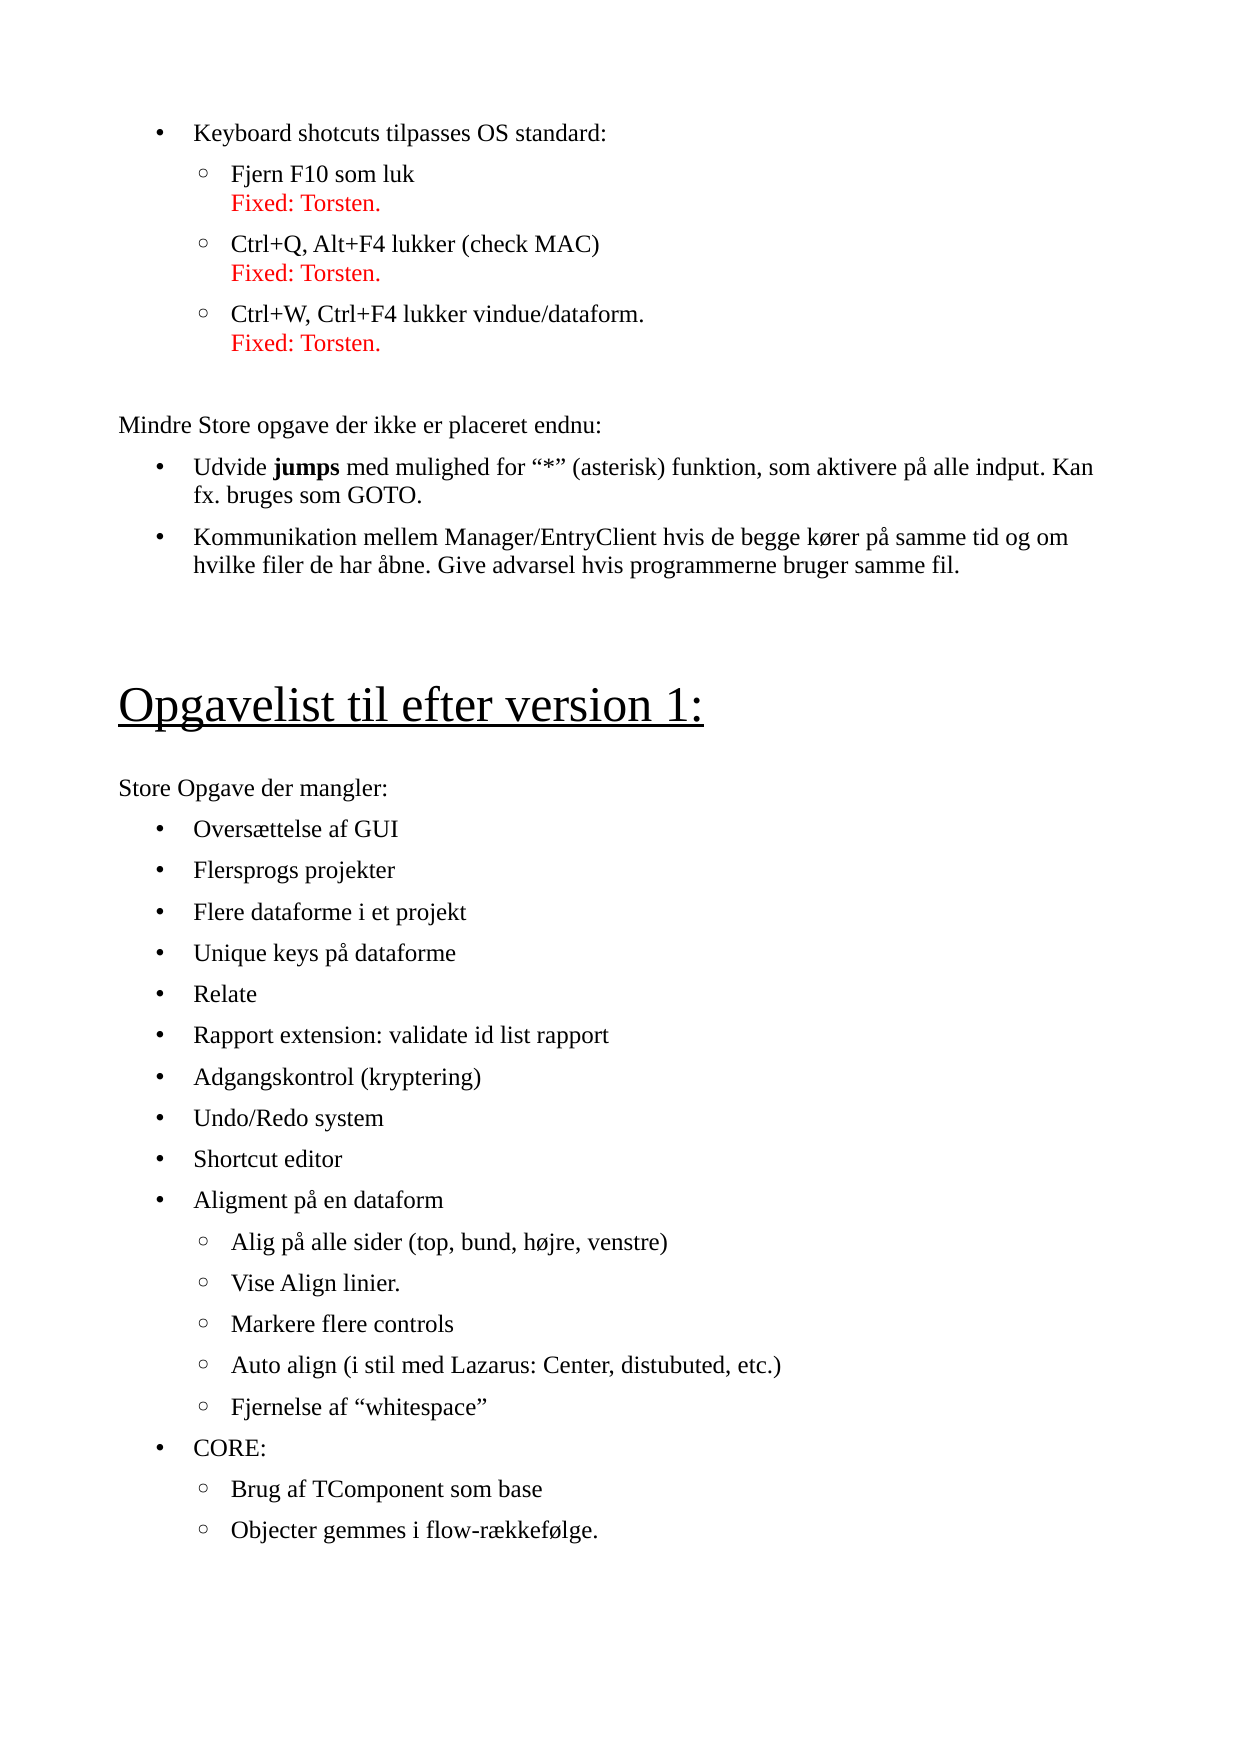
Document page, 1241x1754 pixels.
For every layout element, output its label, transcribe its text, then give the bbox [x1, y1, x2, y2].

list Markere flere controls [193, 1309, 1122, 1338]
list Aligment på en dataform [156, 1186, 1122, 1214]
text Mindre Store opgave der ikke er placeret endnu: [118, 411, 1122, 439]
list Relate [156, 979, 1122, 1008]
list Rapport extension: validate id list rapport [156, 1021, 1122, 1049]
text Store Opgave der mangler: [118, 773, 1122, 802]
list CORE: [156, 1433, 1122, 1462]
list Objecter gemmes i flow-rækkefølge. [193, 1516, 1122, 1544]
list Vise Align linier. [193, 1268, 1122, 1297]
text Opgavelist til efter version 1: [118, 674, 1122, 732]
list Kommunikation mellem Manager/EntryClient hvis de begge kører på samme tid og om hvilke filer de har åbne. Give advarsel hvis programmerne bruger samme fil. [156, 522, 1122, 579]
list Flere dataforme i et projekt [156, 897, 1122, 926]
list Auto align (i stil med Lazarus: Center, distubuted, etc.) [193, 1351, 1122, 1379]
list Fjern F10 som luk Fixed: Torsten. [193, 159, 1122, 217]
list Brug af TComponent som base [193, 1474, 1122, 1503]
list Ctrl+W, Ctrl+F4 lukker vindue/dataform. Fixed: Torsten. [193, 299, 1122, 357]
list Alig på alle sider (top, bund, højre, venstre) [193, 1227, 1122, 1256]
list Udvide jumps med mulighed for “*” (asterisk) funktion, som aktivere på alle indput. Kan fx. bruges som GOTO. [156, 452, 1122, 509]
list Fjernelse af “whitespace” [193, 1392, 1122, 1421]
list Oversættelse af GUI [156, 814, 1122, 843]
list Undo/Redo system [156, 1103, 1122, 1132]
list Adgangskontrol (kryptering) [156, 1062, 1122, 1091]
list Keyboard shotcuts tilpasses OS standard: [156, 118, 1122, 147]
list Flersprogs projekter [156, 856, 1122, 884]
list Ctrl+Q, Alt+F4 lukker (check MAC) Fixed: Torsten. [193, 229, 1122, 287]
list Shortcut editor [156, 1144, 1122, 1173]
list Unique keys på dataforme [156, 938, 1122, 967]
